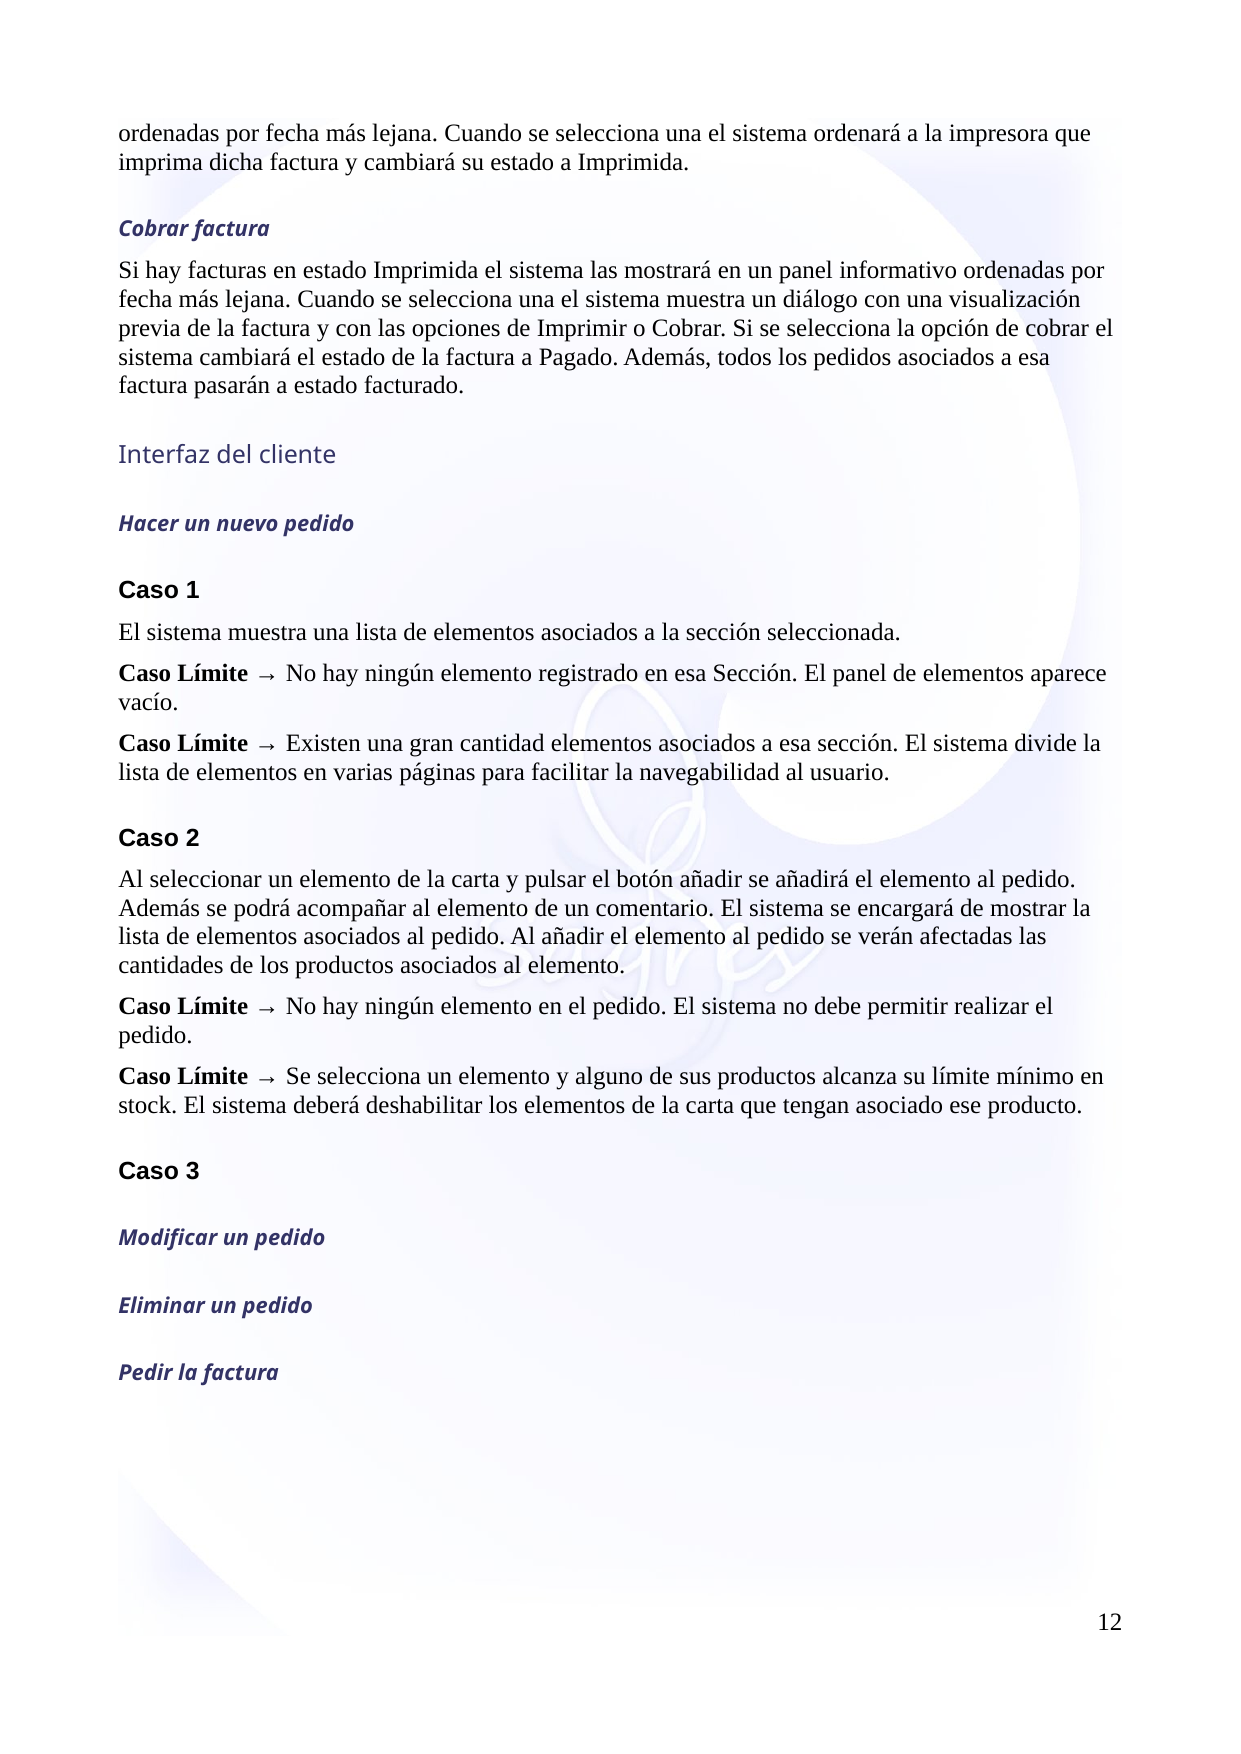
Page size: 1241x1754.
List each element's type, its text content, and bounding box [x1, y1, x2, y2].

subtitle Hacer un nuevo pedido [118, 508, 1122, 538]
picture [118, 715, 1122, 728]
text Al seleccionar un elemento de la carta y pulsar el botón añadir se añadirá el elemento al pedido. Además se podrá acompañar al elemento de un comentario. El sistema se encargará de mostrar la lista de elementos asociados al pedido. Al añadir el elemento al pedido se verán afectadas las cantidades de los productos asociados al elemento. [118, 864, 1122, 979]
picture [118, 1185, 1122, 1222]
text Caso Límite → Existen una gran cantidad elementos asociados a esa sección. El sistema divide la lista de elementos en varias páginas para facilitar la navegabilidad al usuario. [118, 728, 1122, 785]
text Si hay facturas en estado Imprimida el sistema las mostrará en un panel informativo ordenadas por fecha más lejana. Cuando se selecciona una el sistema muestra un diálogo con una visualización previa de la factura y con las opciones de Imprimir o Cobrar. Si se selecciona la opción de cobrar el sistema cambiará el estado de la factura a Pagado. Además, todos los pedidos asociados a esa factura pasarán a estado facturado. [118, 255, 1122, 399]
text El sistema muestra una lista de elementos asociados a la sección seleccionada. [118, 617, 1122, 645]
subtitle Caso 1 [118, 576, 1122, 604]
text Caso Límite → No hay ningún elemento registrado en esa Sección. El panel de elementos aparece vacío. [118, 658, 1122, 715]
text Caso Límite → No hay ningún elemento en el pedido. El sistema no debe permitir realizar el pedido. [118, 991, 1122, 1049]
picture [118, 176, 1122, 213]
picture [118, 979, 1122, 991]
picture [118, 538, 1122, 576]
picture [118, 1049, 1122, 1061]
subtitle Caso 3 [118, 1156, 1122, 1185]
picture [118, 785, 1122, 823]
picture [118, 1319, 1122, 1357]
text Caso Límite → Se selecciona un elemento y alguno de sus productos alcanza su límite mínimo en stock. El sistema deberá deshabilitar los elementos de la carta que tengan asociado ese producto. [118, 1061, 1122, 1119]
picture [118, 645, 1122, 658]
subtitle Pedir la factura [118, 1357, 1122, 1387]
subtitle Modificar un pedido [118, 1222, 1122, 1252]
subtitle Interfaz del cliente [118, 437, 1122, 471]
picture [118, 399, 1122, 437]
subtitle Eliminar un pedido [118, 1290, 1122, 1319]
subtitle Cobrar factura [118, 213, 1122, 243]
subtitle Caso 2 [118, 823, 1122, 851]
picture [118, 243, 1122, 255]
picture [118, 471, 1122, 508]
picture [118, 1252, 1122, 1290]
picture [118, 604, 1122, 617]
picture [118, 1387, 1122, 1636]
picture [118, 1119, 1122, 1156]
text ordenadas por fecha más lejana. Cuando se selecciona una el sistema ordenará a la impresora que imprima dicha factura y cambiará su estado a Imprimida. [118, 118, 1122, 176]
picture [118, 851, 1122, 864]
